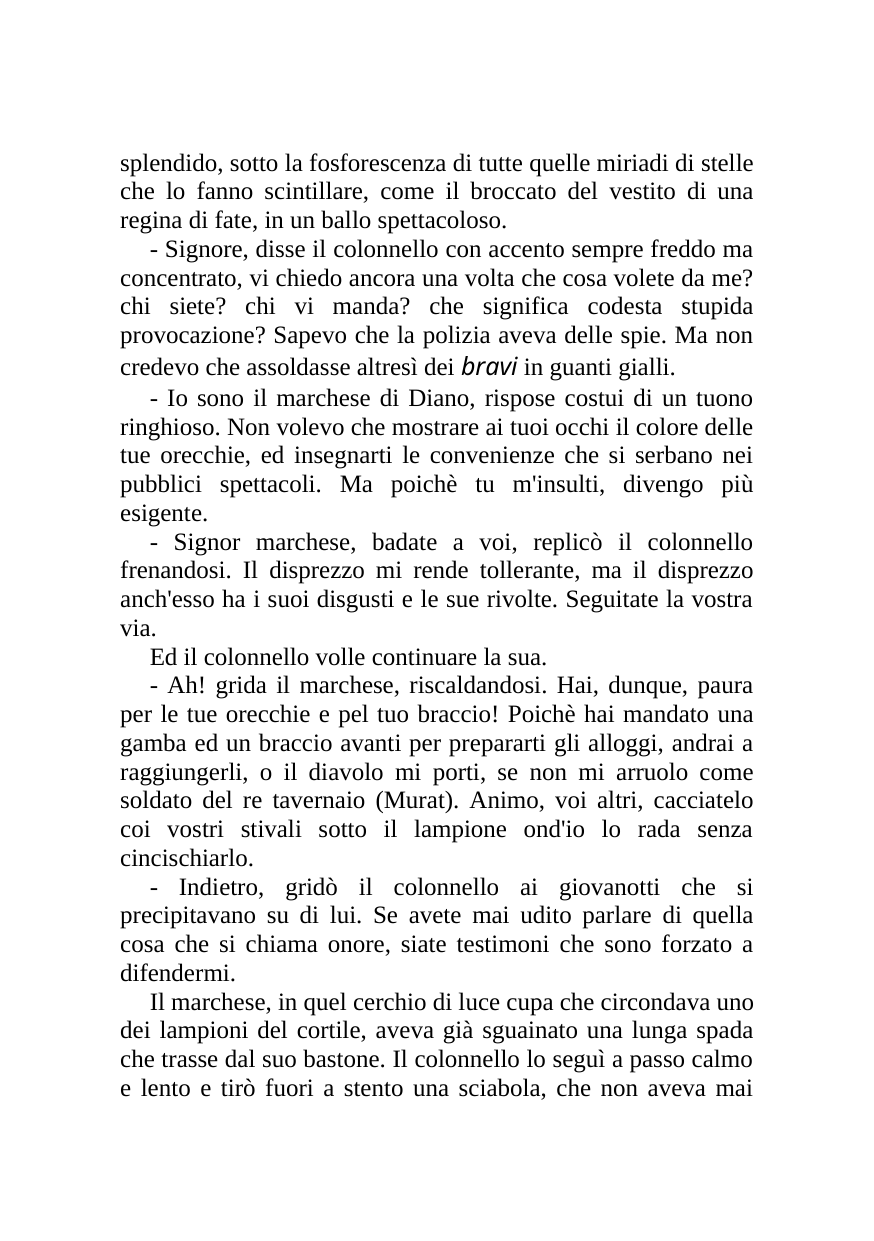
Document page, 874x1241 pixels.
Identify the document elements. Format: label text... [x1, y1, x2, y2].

text Il marchese, in quel cerchio di luce cupa che circondava uno dei lampioni del cortile, aveva già sguainato una lunga spada che trasse dal suo bastone. Il colonnello lo seguì a passo calmo e lento e tirò fuori a stento una sciabola, che non aveva mai [120, 987, 754, 1102]
text - Indietro, gridò il colonnello ai giovanotti che si precipitavano su di lui. Se avete mai udito parlare di quella cosa che si chiama onore, siate testimoni che sono forzato a difendermi. [120, 872, 754, 987]
text - Signore, disse il colonnello con accento sempre freddo ma concentrato, vi chiedo ancora una volta che cosa volete da me? chi siete? chi vi manda? che significa codesta stupida provocazione? Sapevo che la polizia aveva delle spie. Ma non credevo che assoldasse altresì dei bravi in guanti gialli. [120, 234, 754, 383]
text - Io sono il marchese di Diano, rispose costui di un tuono ringhioso. Non volevo che mostrare ai tuoi occhi il colore delle tue orecchie, ed insegnarti le convenienze che si serbano nei pubblici spettacoli. Ma poichè tu m'insulti, divengo più esigente. [120, 383, 754, 527]
text - Signor marchese, badate a voi, replicò il colonnello frenandosi. Il disprezzo mi rende tollerante, ma il disprezzo anch'esso ha i suoi disgusti e le sue rivolte. Seguitate la vostra via. [120, 527, 754, 642]
text Ed il colonnello volle continuare la sua. [120, 642, 754, 671]
text splendido, sotto la fosforescenza di tutte quelle miriadi di stelle che lo fanno scintillare, come il broccato del vestito di una regina di fate, in un ballo spettacoloso. [120, 148, 754, 234]
text - Ah! grida il marchese, riscaldandosi. Hai, dunque, paura per le tue orecchie e pel tuo braccio! Poichè hai mandato una gamba ed un braccio avanti per prepararti gli alloggi, andrai a raggiungerli, o il diavolo mi porti, se non mi arruolo come soldato del re tavernaio (Murat). Animo, voi altri, cacciatelo coi vostri stivali sotto il lampione ond'io lo rada senza cincischiarlo. [120, 671, 754, 872]
